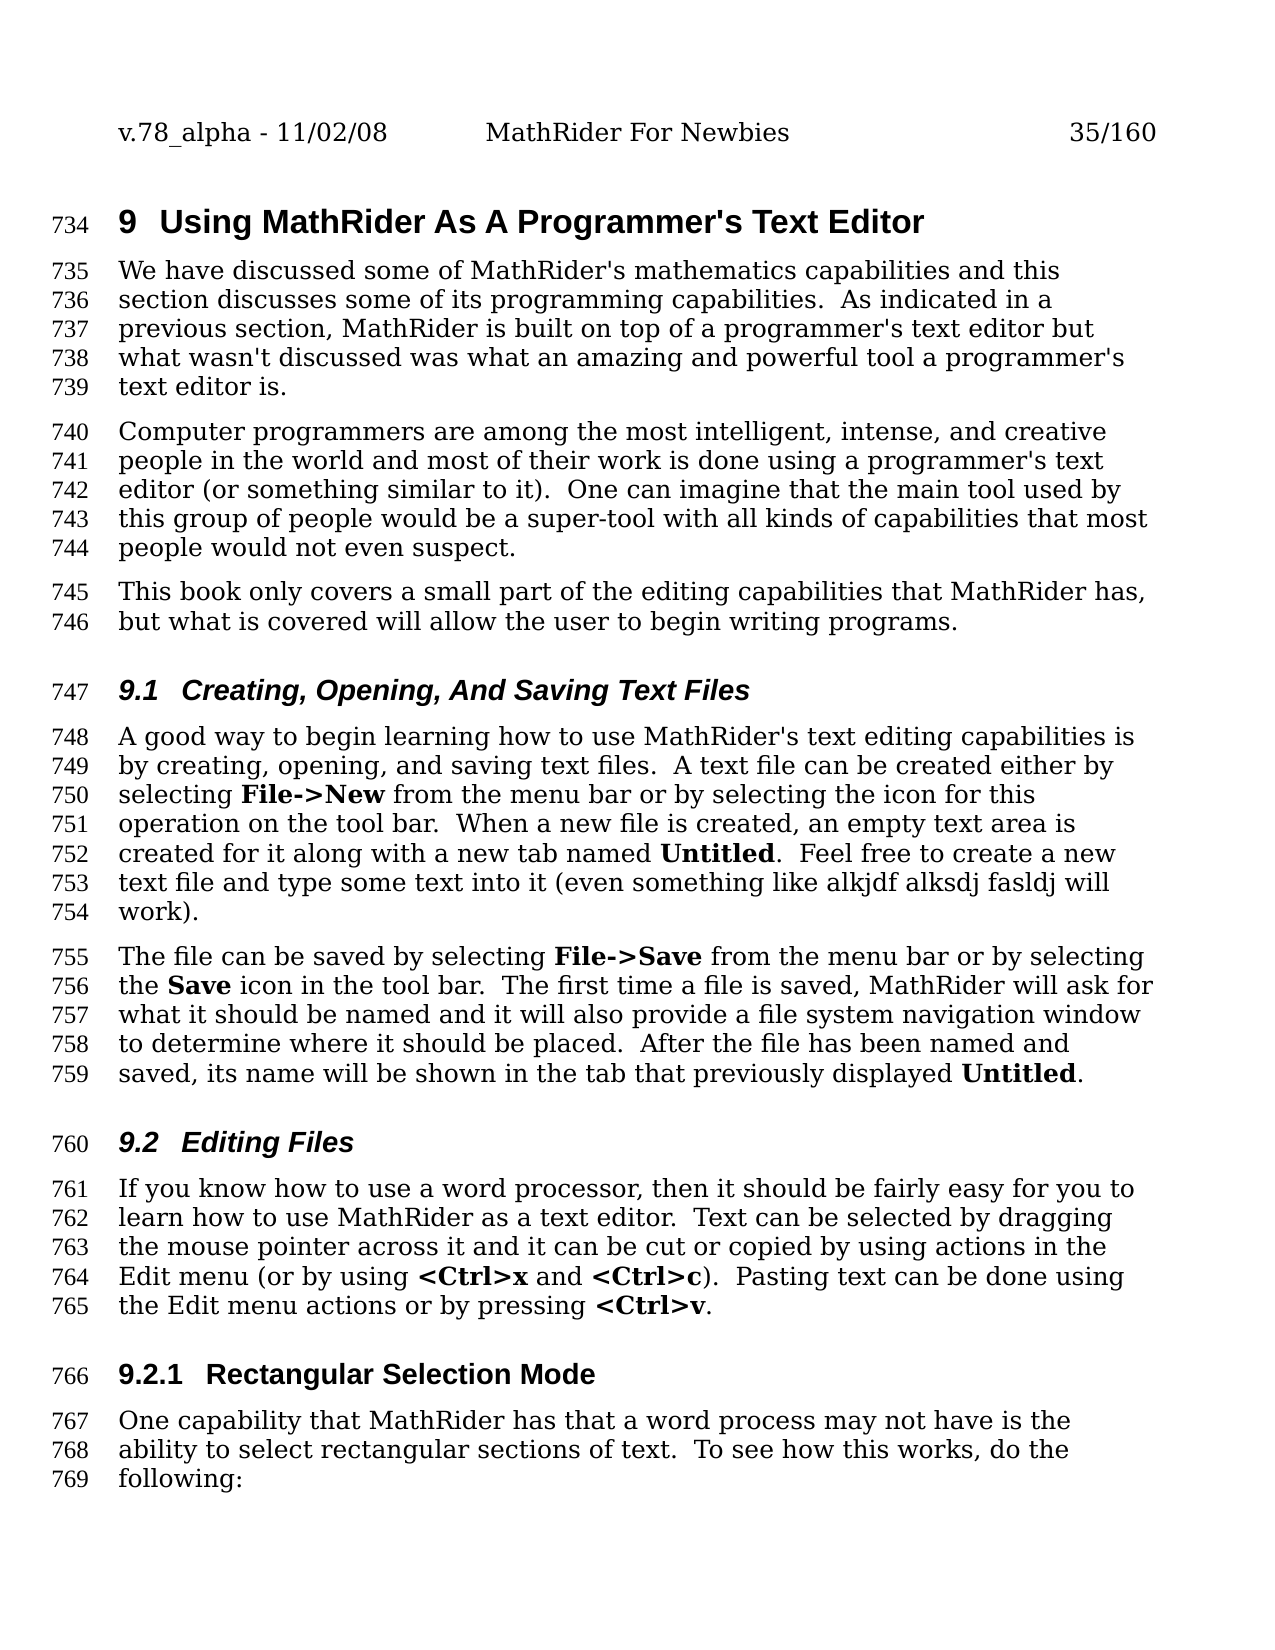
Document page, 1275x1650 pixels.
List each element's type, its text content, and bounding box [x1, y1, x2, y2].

text The file can be saved by selecting File->Save from the menu bar or by selecting the Save icon in the tool bar. The first time a file is saved, MathRider will ask for what it should be named and it will also provide a file system navigation window to determine where it should be placed. After the file has been named and saved, its name will be shown in the tab that previously displayed Untitled. [118, 942, 1157, 1088]
text Computer programmers are among the most intelligent, intense, and creative people in the world and most of their work is done using a programmer's text editor (or something similar to it). One can imagine that the main tool used by this group of people would be a super-tool with all kinds of capabilities that most people would not even suspect. [118, 417, 1157, 563]
subtitle Editing Files [118, 1125, 1157, 1158]
subtitle Creating, Opening, And Saving Text Files [118, 673, 1157, 706]
text One capability that MathRider has that a word process may not have is the ability to select rectangular sections of text. To see how this works, do the following: [118, 1406, 1157, 1494]
subtitle Rectangular Selection Mode [118, 1357, 1157, 1391]
subtitle Using MathRider As A Programmer's Text Editor [118, 202, 1157, 240]
text If you know how to use a word processor, then it should be fairly easy for you to learn how to use MathRider as a text editor. Text can be selected by dragging the mouse pointer across it and it can be cut or copied by using actions in the Edit menu (or by using <Ctrl>x and <Ctrl>c). Pasting text can be done using the Edit menu actions or by pressing <Ctrl>v. [118, 1174, 1157, 1320]
text A good way to begin learning how to use MathRider's text editing capabilities is by creating, opening, and saving text files. A text file can be created either by selecting File->New from the menu bar or by selecting the icon for this operation on the tool bar. When a new file is created, an empty text area is created for it along with a new tab named Untitled. Feel free to create a new text file and type some text into it (even something like alkjdf alksdj fasldj will work). [118, 722, 1157, 927]
text We have discussed some of MathRider's mathematics capabilities and this section discusses some of its programming capabilities. As indicated in a previous section, MathRider is built on top of a programmer's text editor but what wasn't discussed was what an amazing and powerful tool a programmer's text editor is. [118, 256, 1157, 402]
text This book only covers a small part of the editing capabilities that MathRider has, but what is covered will allow the user to begin writing programs. [118, 578, 1157, 636]
